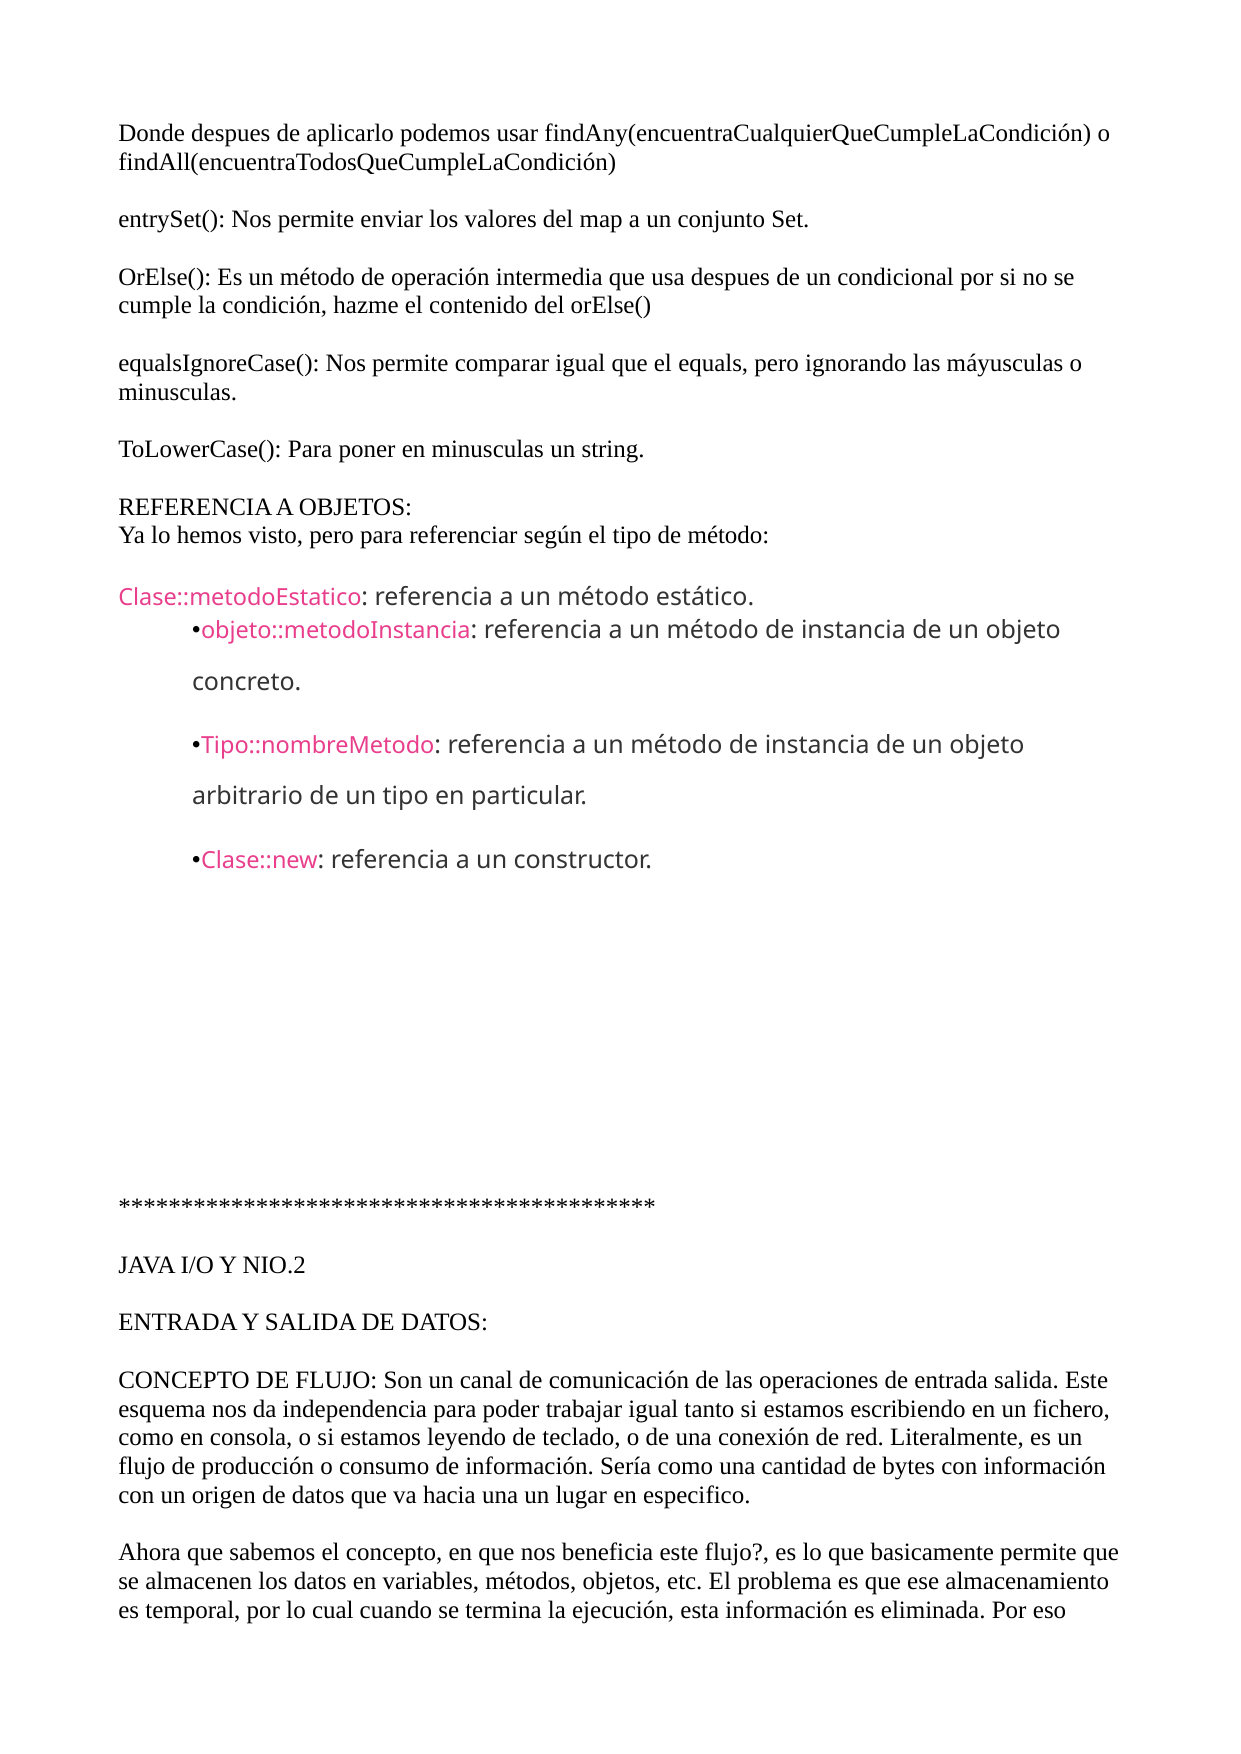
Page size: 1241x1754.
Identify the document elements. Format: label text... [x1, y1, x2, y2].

text ENTRADA Y SALIDA DE DATOS: [118, 1307, 1122, 1336]
text Clase::metodoEstatico: referencia a un método estático. [118, 578, 1122, 612]
text Ya lo hemos visto, pero para referenciar según el tipo de método: [118, 521, 1122, 549]
list Tipo::nombreMetodo: referencia a un método de instancia de un objeto arbitrario de un tipo en particular. [118, 727, 1122, 812]
list objeto::metodoInstancia: referencia a un método de instancia de un objeto concreto. [118, 612, 1122, 697]
text CONCEPTO DE FLUJO: Son un canal de comunicación de las operaciones de entrada salida. Este esquema nos da independencia para poder trabajar igual tanto si estamos escribiendo en un fichero, como en consola, o si estamos leyendo de teclado, o de una conexión de red. Literalmente, es un flujo de producción o consumo de información. Sería como una cantidad de bytes con información con un origen de datos que va hacia una un lugar en especifico. [118, 1365, 1122, 1509]
text JAVA I/O Y NIO.2 [118, 1250, 1122, 1279]
list Clase::new: referencia a un constructor. [118, 841, 1122, 875]
text Ahora que sabemos el concepto, en que nos beneficia este flujo?, es lo que basicamente permite que se almacenen los datos en variables, métodos, objetos, etc. El problema es que ese almacenamiento es temporal, por lo cual cuando se termina la ejecución, esta información es eliminada. Por eso [118, 1537, 1122, 1624]
text ******************************************* [118, 1192, 1122, 1221]
text ToLowerCase(): Para poner en minusculas un string. [118, 434, 1122, 463]
text entrySet(): Nos permite enviar los valores del map a un conjunto Set. [118, 204, 1122, 233]
text OrElse(): Es un método de operación intermedia que usa despues de un condicional por si no se cumple la condición, hazme el contenido del orElse() [118, 262, 1122, 319]
text REFERENCIA A OBJETOS: [118, 492, 1122, 521]
text equalsIgnoreCase(): Nos permite comparar igual que el equals, pero ignorando las máyusculas o minusculas. [118, 348, 1122, 406]
text Donde despues de aplicarlo podemos usar findAny(encuentraCualquierQueCumpleLaCondición) o findAll(encuentraTodosQueCumpleLaCondición) [118, 118, 1122, 176]
